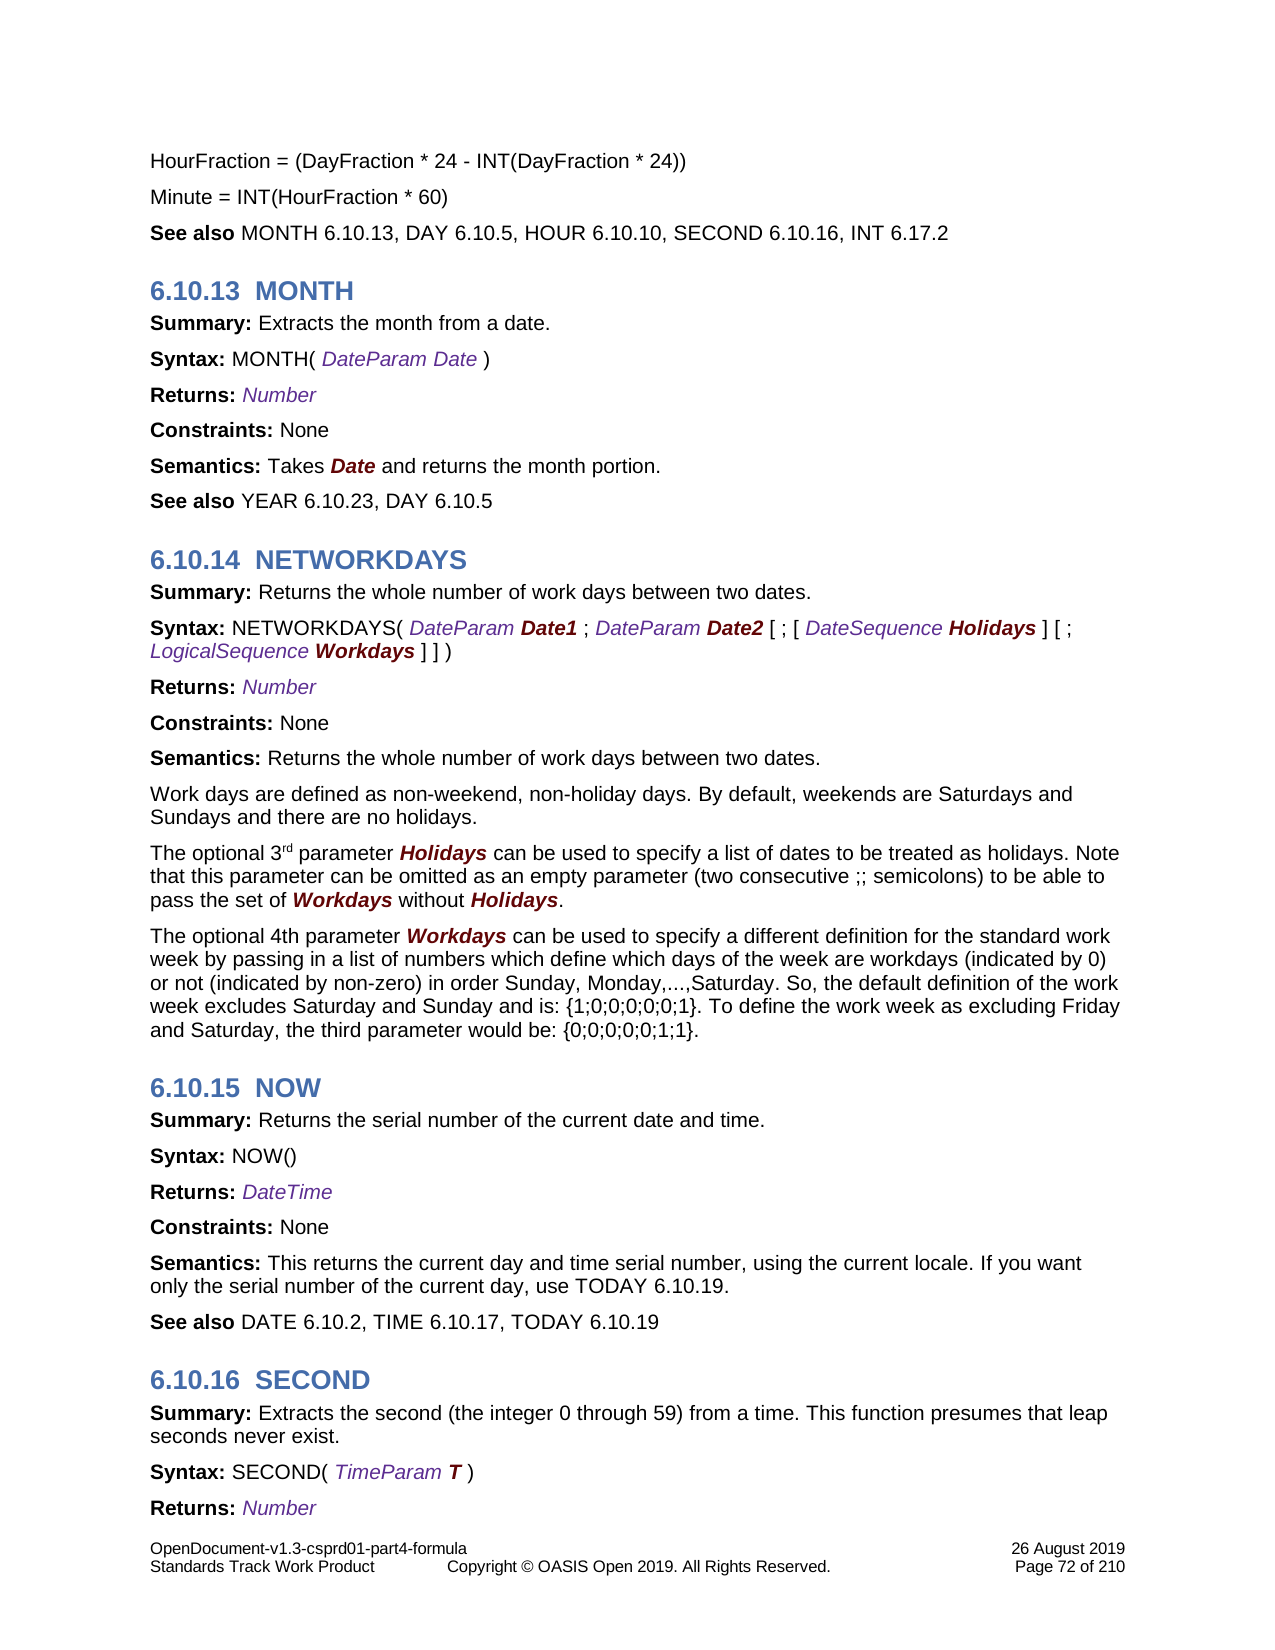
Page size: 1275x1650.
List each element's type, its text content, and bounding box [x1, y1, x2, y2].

text See also MONTH 6.10.13, DAY 6.10.5, HOUR 6.10.10, SECOND 6.10.16, INT 6.17.2 [150, 221, 1125, 245]
subtitle SECOND [150, 1365, 1125, 1395]
text The optional 4th parameter Workdays can be used to specify a different definition for the standard work week by passing in a list of numbers which define which days of the week are workdays (indicated by 0) or not (indicated by non-zero) in order Sunday, Monday,...,Saturday. So, the default definition of the work week excludes Saturday and Sunday and is: {1;0;0;0;0;0;1}. To define the work week as excluding Friday and Saturday, the third parameter would be: {0;0;0;0;0;1;1}. [150, 924, 1125, 1042]
subtitle NOW [150, 1073, 1125, 1103]
text Syntax: NETWORKDAYS( DateParam Date1 ; DateParam Date2 [ ; [ DateSequence Holidays ] [ ; LogicalSequence Workdays ] ] ) [150, 616, 1125, 663]
text Semantics: Takes Date and returns the month portion. [150, 454, 1125, 478]
text Constraints: None [150, 419, 1125, 442]
text Returns: Number [150, 675, 1125, 699]
text Constraints: None [150, 711, 1125, 734]
text Semantics: This returns the current day and time serial number, using the current locale. If you want only the serial number of the current day, use TODAY 6.10.19. [150, 1251, 1125, 1298]
text Summary: Returns the whole number of work days between two dates. [150, 581, 1125, 604]
text Syntax: SECOND( TimeParam T ) [150, 1460, 1125, 1484]
text Syntax: NOW() [150, 1144, 1125, 1168]
text See also DATE 6.10.2, TIME 6.10.17, TODAY 6.10.19 [150, 1311, 1125, 1334]
text Summary: Extracts the month from a date. [150, 312, 1125, 335]
text HourFraction = (DayFraction * 24 - INT(DayFraction * 24)) [150, 150, 1125, 173]
text Constraints: None [150, 1216, 1125, 1239]
text Returns: DateTime [150, 1180, 1125, 1204]
text See also YEAR 6.10.23, DAY 6.10.5 [150, 490, 1125, 513]
text Semantics: Returns the whole number of work days between two dates. [150, 747, 1125, 770]
subtitle MONTH [150, 276, 1125, 306]
text Minute = INT(HourFraction * 60) [150, 186, 1125, 209]
text Syntax: MONTH( DateParam Date ) [150, 347, 1125, 371]
text Returns: Number [150, 1496, 1125, 1519]
text Summary: Extracts the second (the integer 0 through 59) from a time. This function presumes that leap seconds never exist. [150, 1401, 1125, 1448]
text The optional 3rd parameter Holidays can be used to specify a list of dates to be treated as holidays. Note that this parameter can be omitted as an empty parameter (two consecutive ;; semicolons) to be able to pass the set of Workdays without Holidays. [150, 841, 1125, 912]
subtitle NETWORKDAYS [150, 544, 1125, 574]
text Returns: Number [150, 383, 1125, 407]
text Work days are defined as non-weekend, non-holiday days. By default, weekends are Saturdays and Sundays and there are no holidays. [150, 782, 1125, 829]
text Summary: Returns the serial number of the current date and time. [150, 1109, 1125, 1132]
